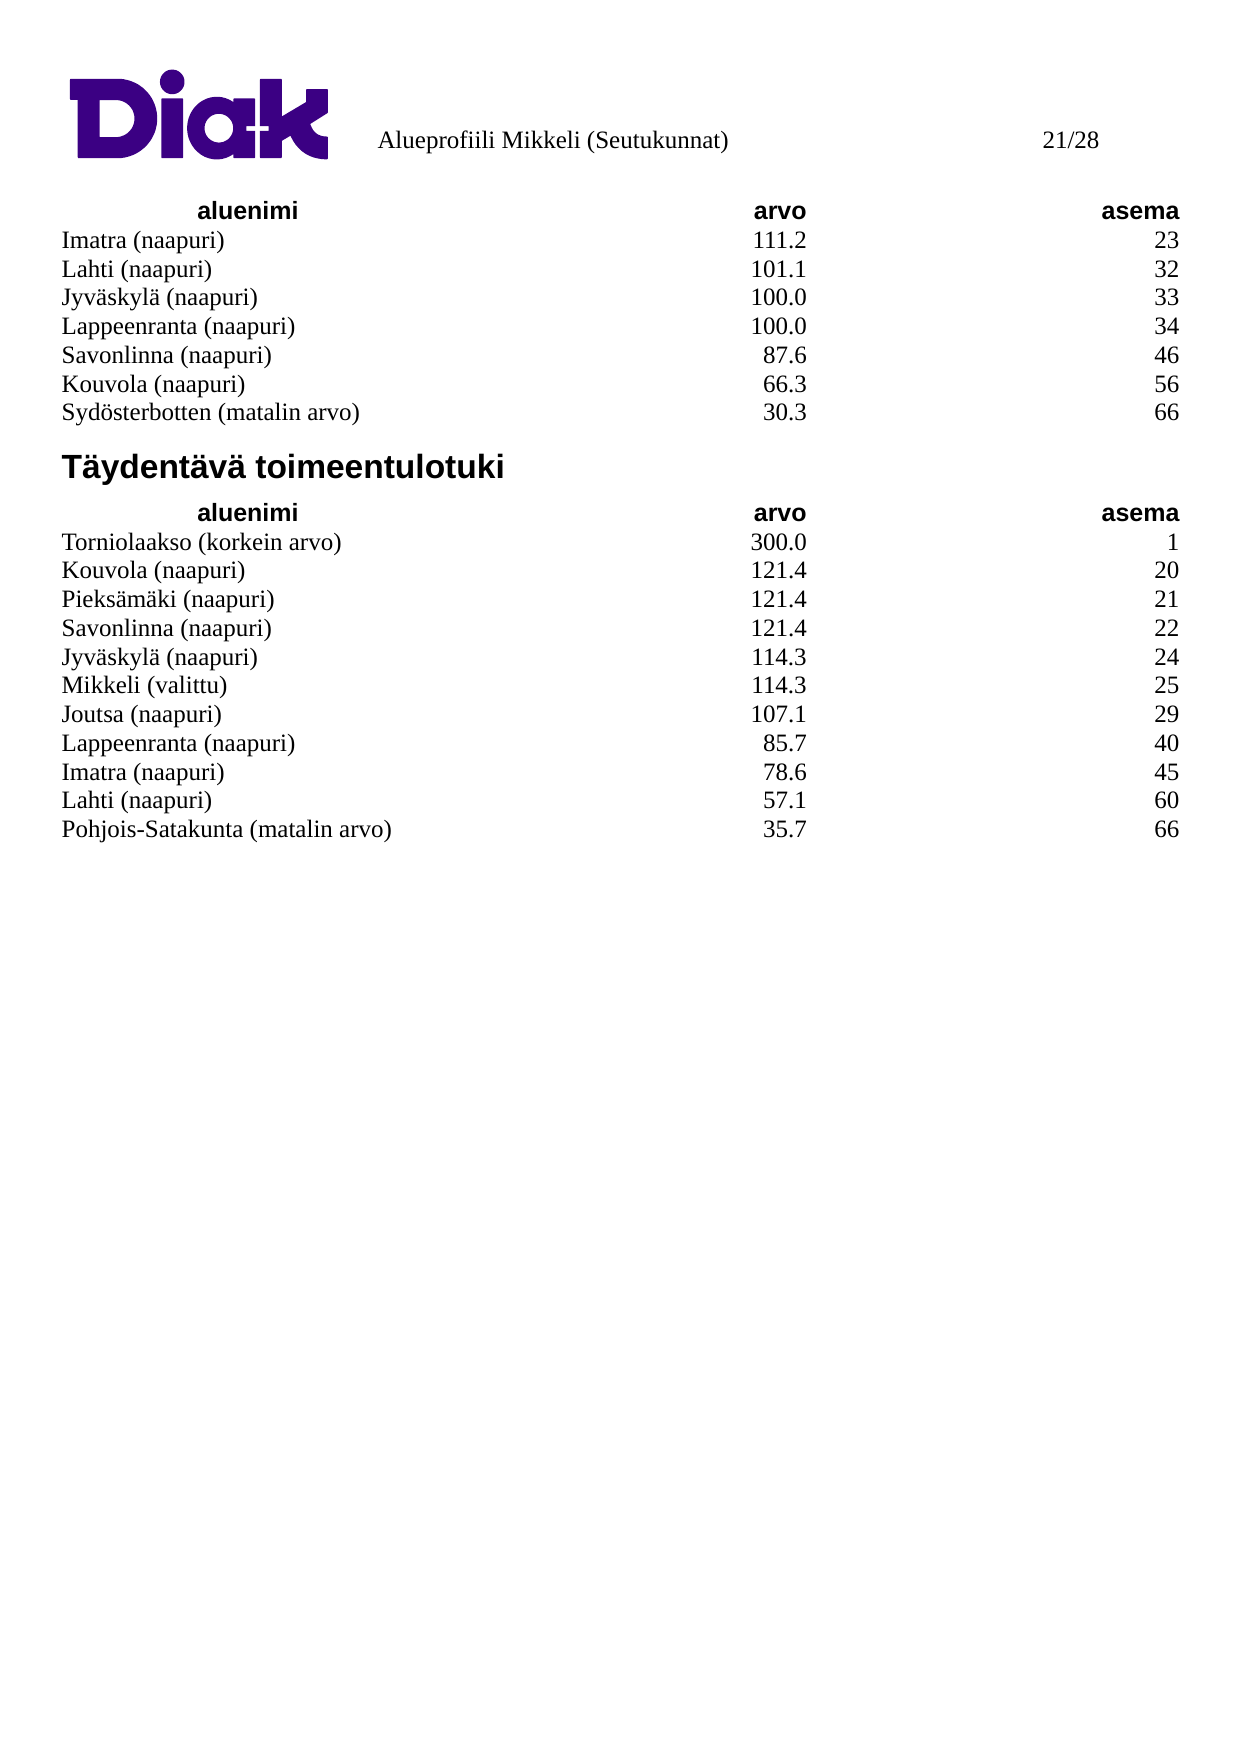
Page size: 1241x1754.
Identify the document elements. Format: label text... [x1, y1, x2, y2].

table_cell Pohjois-Satakunta (matalin arvo) [61, 814, 434, 843]
table_cell 57.1 [434, 786, 806, 814]
table_cell 56 [806, 369, 1179, 397]
table_cell 121.4 [434, 584, 806, 613]
table_cell 107.1 [434, 699, 806, 728]
table_header aluenimi [61, 498, 434, 527]
table_cell 22 [806, 613, 1179, 642]
table_header aluenimi [61, 196, 434, 225]
table_cell 32 [806, 254, 1179, 282]
table_cell 121.4 [434, 613, 806, 642]
table_cell Kouvola (naapuri) [61, 556, 434, 584]
table_cell Sydösterbotten (matalin arvo) [61, 398, 434, 426]
table_cell 87.6 [434, 340, 806, 369]
table_header arvo [434, 498, 806, 527]
table_cell 20 [806, 556, 1179, 584]
table_cell 114.3 [434, 642, 806, 671]
table_cell 60 [806, 786, 1179, 814]
table_cell 66 [806, 398, 1179, 426]
table_cell Lappeenranta (naapuri) [61, 728, 434, 757]
table_header arvo [434, 196, 806, 225]
table_cell 24 [806, 642, 1179, 671]
table_cell 111.2 [434, 225, 806, 254]
table_cell Imatra (naapuri) [61, 225, 434, 254]
table_cell Kouvola (naapuri) [61, 369, 434, 397]
table_cell Lappeenranta (naapuri) [61, 311, 434, 340]
table_cell 33 [806, 283, 1179, 311]
table_cell Jyväskylä (naapuri) [61, 283, 434, 311]
table_cell 121.4 [434, 556, 806, 584]
table_cell 29 [806, 699, 1179, 728]
table_cell 23 [806, 225, 1179, 254]
table_cell 66 [806, 814, 1179, 843]
table_cell 25 [806, 671, 1179, 699]
table_cell 101.1 [434, 254, 806, 282]
table_cell Pieksämäki (naapuri) [61, 584, 434, 613]
table_cell 100.0 [434, 283, 806, 311]
table_cell 30.3 [434, 398, 806, 426]
table_cell 66.3 [434, 369, 806, 397]
table_header asema [806, 196, 1179, 225]
table_cell Mikkeli (valittu) [61, 671, 434, 699]
table_cell Joutsa (naapuri) [61, 699, 434, 728]
table_cell 114.3 [434, 671, 806, 699]
table_cell Lahti (naapuri) [61, 786, 434, 814]
table_cell Savonlinna (naapuri) [61, 340, 434, 369]
table_cell 35.7 [434, 814, 806, 843]
subtitle Täydentävä toimeentulotuki [61, 447, 1179, 486]
table_cell 300.0 [434, 527, 806, 556]
table_cell 100.0 [434, 311, 806, 340]
table_cell 34 [806, 311, 1179, 340]
table_cell Savonlinna (naapuri) [61, 613, 434, 642]
table_cell 45 [806, 757, 1179, 786]
table_cell Lahti (naapuri) [61, 254, 434, 282]
table_cell 40 [806, 728, 1179, 757]
table_cell Torniolaakso (korkein arvo) [61, 527, 434, 556]
table_cell 78.6 [434, 757, 806, 786]
table_cell 21 [806, 584, 1179, 613]
table_cell Imatra (naapuri) [61, 757, 434, 786]
table_cell 85.7 [434, 728, 806, 757]
table_cell 46 [806, 340, 1179, 369]
table_cell 1 [806, 527, 1179, 556]
table_cell Jyväskylä (naapuri) [61, 642, 434, 671]
table_header asema [806, 498, 1179, 527]
